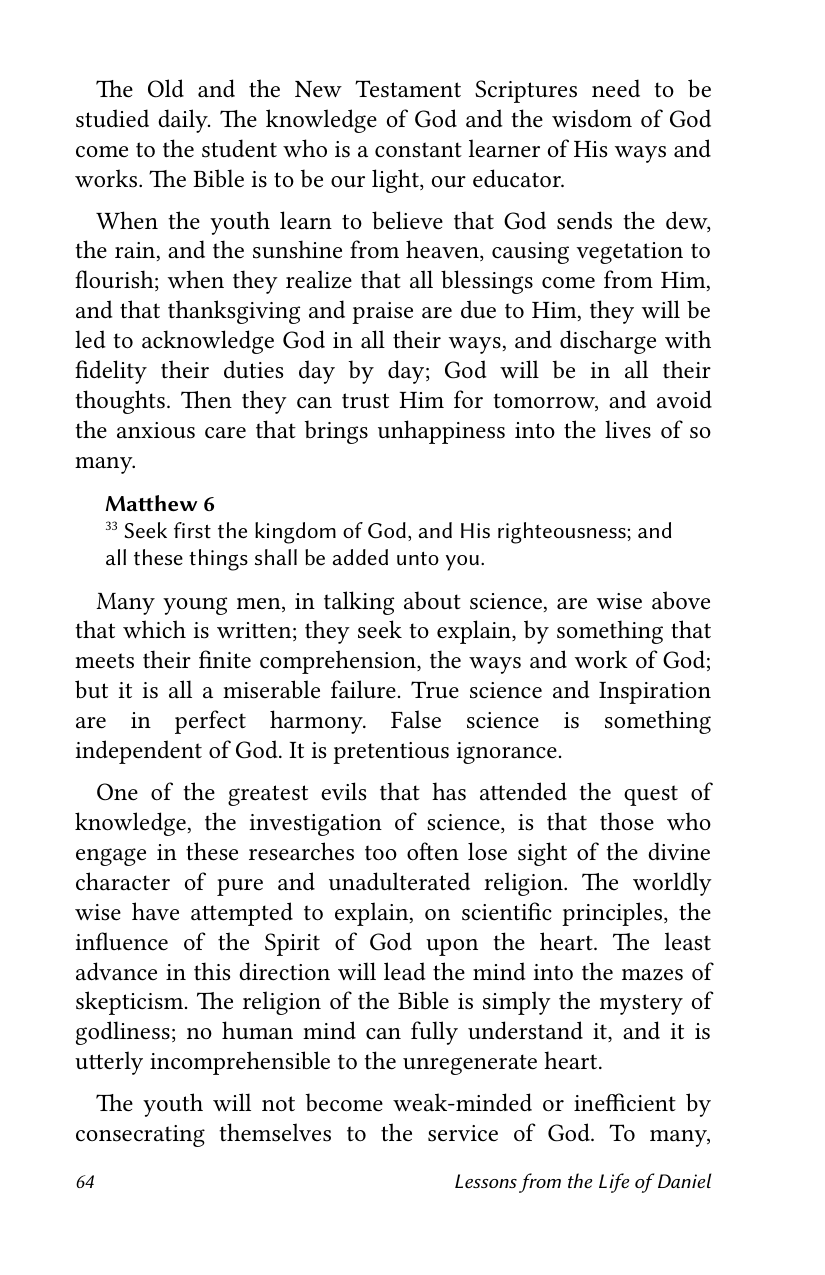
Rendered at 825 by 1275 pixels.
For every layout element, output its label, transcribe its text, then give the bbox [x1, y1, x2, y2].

text One of the greatest evils that has attended the quest of knowledge, the investigation of science, is that those who engage in these researches too often lose sight of the divine character of pure and unadulterated religion. The worldly wise have attempted to explain, on scientific principles, the influence of the Spirit of God upon the heart. The least advance in this direction will lead the mind into the mazes of skepticism. The religion of the Bible is simply the mystery of godliness; no human mind can fully understand it, and it is utterly incomprehensible to the unregenerate heart. [75, 778, 712, 1076]
text The youth will not become weak-minded or inefficient by consecrating themselves to the service of God. To many, [75, 1089, 712, 1148]
text Matthew 6 [105, 491, 712, 517]
text When the youth learn to believe that God sends the dew, the rain, and the sunshine from heaven, causing vegetation to flourish; when they realize that all blessings come from Him, and that thanksgiving and praise are due to Him, they will be led to acknowledge God in all their ways, and discharge with fidelity their duties day by day; God will be in all their thoughts. Then they can trust Him for tomorrow, and avoid the anxious care that brings unhappiness into the lives of so many. [75, 207, 712, 474]
text The Old and the New Testament Scriptures need to be studied daily. The knowledge of God and the wisdom of God come to the student who is a constant learner of His ways and works. The Bible is to be our light, our educator. [75, 75, 712, 193]
text Many young men, in talking about science, are wise above that which is written; they seek to explain, by something that meets their finite comprehension, the ways and work of God; but it is all a miserable failure. True science and Inspiration are in perfect harmony. False science is something independent of God. It is pretentious ignorance. [75, 587, 712, 765]
text 33 Seek first the kingdom of God, and His righteousness; and all these things shall be added unto you. [105, 518, 682, 571]
